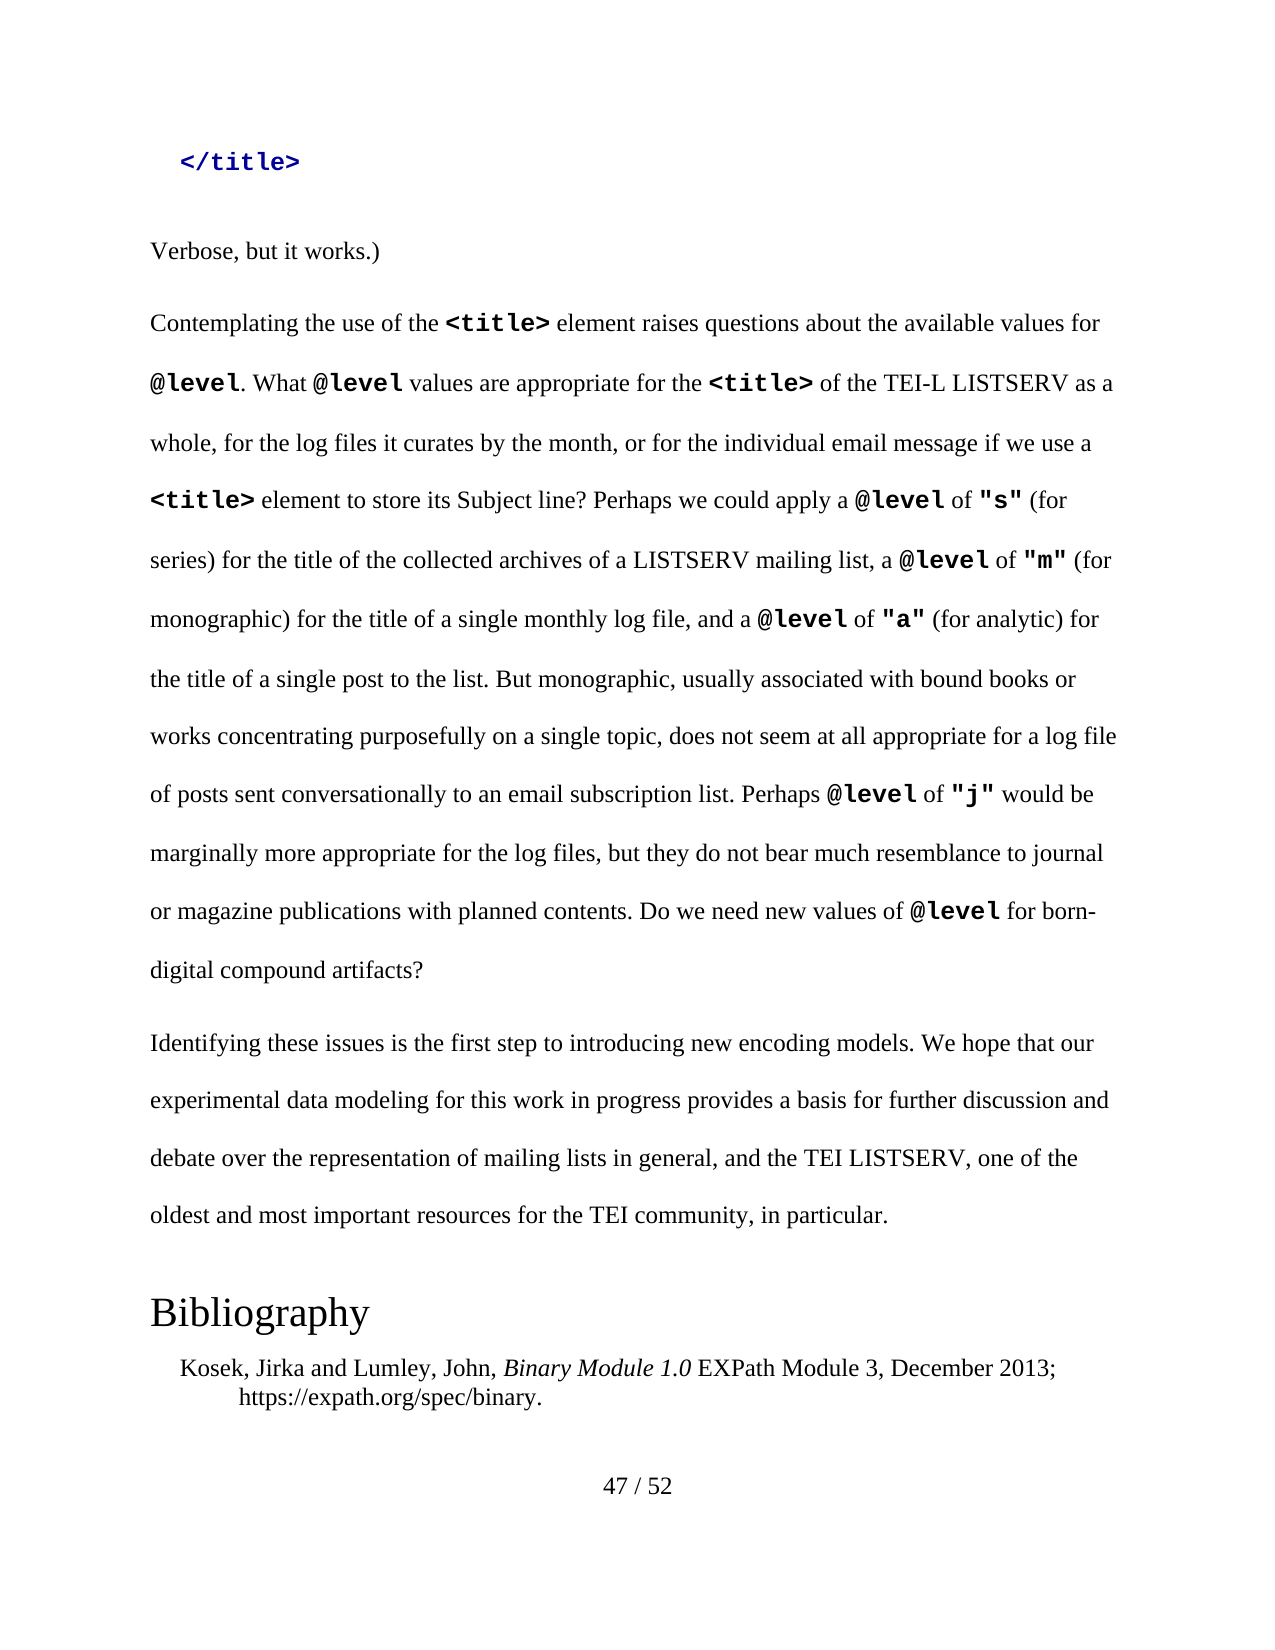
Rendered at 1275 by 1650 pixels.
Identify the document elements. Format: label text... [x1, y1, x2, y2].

text Verbose, but it works.) [150, 236, 1125, 265]
text Identifying these issues is the first step to introducing new encoding models. We hope that our experimental data modeling for this work in progress provides a basis for further discussion and debate over the representation of mailing lists in general, and the TEI LISTSERV, one of the oldest and most important resources for the TEI community, in particular. [150, 1028, 1125, 1229]
text </title> [150, 150, 1125, 207]
text Bibliography [150, 1287, 1125, 1335]
text Contemplating the use of the <title> element raises questions about the available values for @level. What @level values are appropriate for the <title> of the TEI-L LISTSERV as a whole, for the log files it curates by the month, or for the individual email message if we use a <title> element to store its Subject line? Perhaps we could apply a @level of "s" (for series) for the title of the collected archives of a LISTSERV mailing list, a @level of "m" (for monographic) for the title of a single monthly log file, and a @level of "a" (for analytic) for the title of a single post to the list. But monographic, usually associated with bound books or works concentrating purposefully on a single topic, does not seem at all appropriate for a log file of posts sent conversationally to an email subscription list. Perhaps @level of "j" would be marginally more appropriate for the log files, but they do not bear much resemblance to journal or magazine publications with planned contents. Do we need new values of @level for born-digital compound artifacts? [150, 308, 1125, 984]
text Kosek, Jirka and Lumley, John, Binary Module 1.0 EXPath Module 3, December 2013; https://expath.org/spec/binary. [179, 1353, 1125, 1410]
